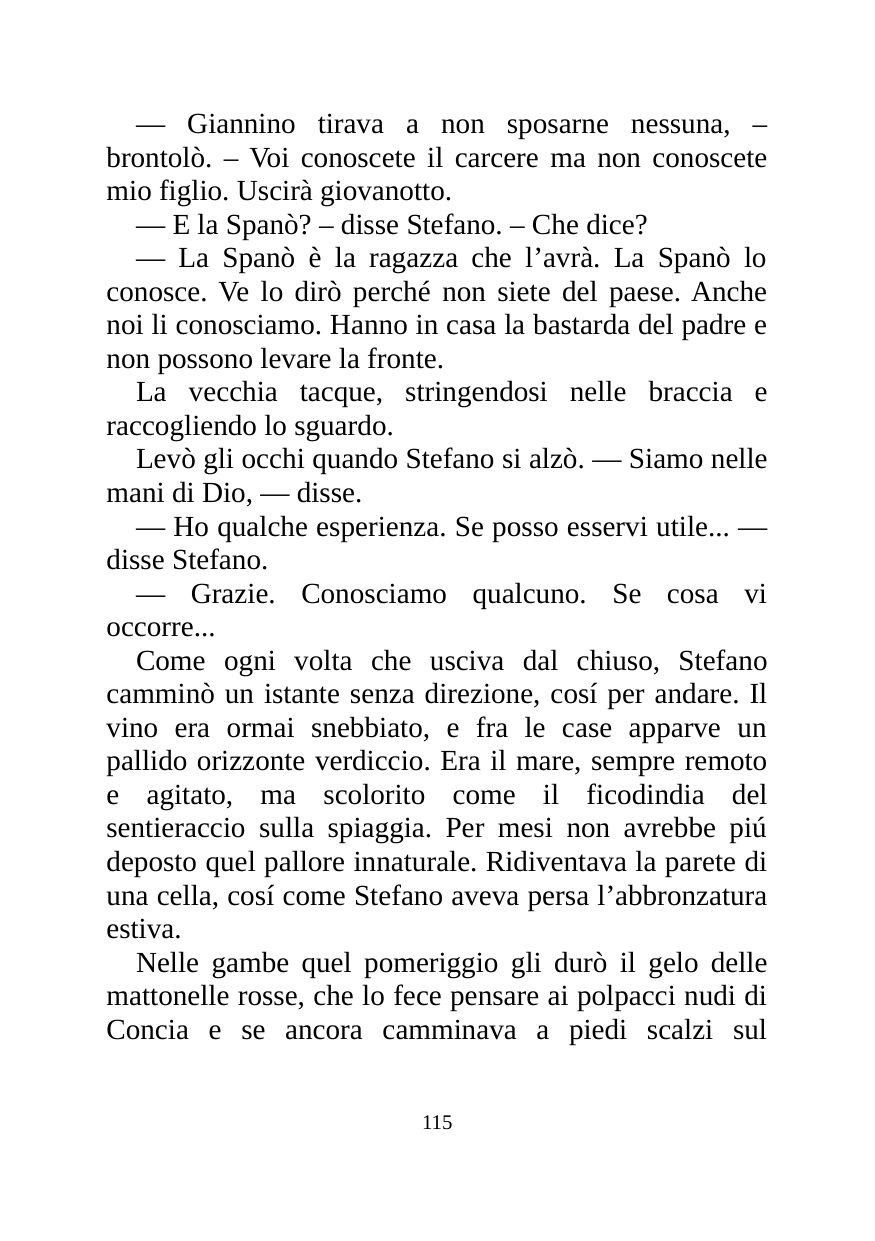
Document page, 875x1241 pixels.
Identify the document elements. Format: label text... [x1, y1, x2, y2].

text — Grazie. Conosciamo qualcuno. Se cosa vi occorre... [106, 576, 768, 643]
text — La Spanò è la ragazza che l’avrà. La Spanò lo conosce. Ve lo dirò perché non siete del paese. Anche noi li conosciamo. Hanno in casa la bastarda del padre e non possono levare la fronte. [106, 240, 768, 374]
text Nelle gambe quel pomeriggio gli durò il gelo delle mattonelle rosse, che lo fece pensare ai polpacci nudi di Concia e se ancora camminava a piedi scalzi sul [106, 945, 768, 1045]
text Come ogni volta che usciva dal chiuso, Stefano camminò un istante senza direzione, cosí per andare. Il vino era ormai snebbiato, e fra le case apparve un pallido orizzonte verdiccio. Era il mare, sempre remoto e agitato, ma scolorito come il ficodindia del sentieraccio sulla spiaggia. Per mesi non avrebbe piú deposto quel pallore innaturale. Ridiventava la parete di una cella, cosí come Stefano aveva persa l’abbronzatura estiva. [106, 643, 768, 945]
text — Giannino tirava a non sposarne nessuna, – brontolò. – Voi conoscete il carcere ma non conoscete mio figlio. Uscirà giovanotto. [106, 106, 768, 207]
text — Ho qualche esperienza. Se posso esservi utile... — disse Stefano. [106, 509, 768, 576]
text — E la Spanò? – disse Stefano. – Che dice? [106, 207, 768, 240]
text La vecchia tacque, stringendosi nelle braccia e raccogliendo lo sguardo. [106, 374, 768, 442]
text Levò gli occhi quando Stefano si alzò. — Siamo nelle mani di Dio, — disse. [106, 442, 768, 509]
